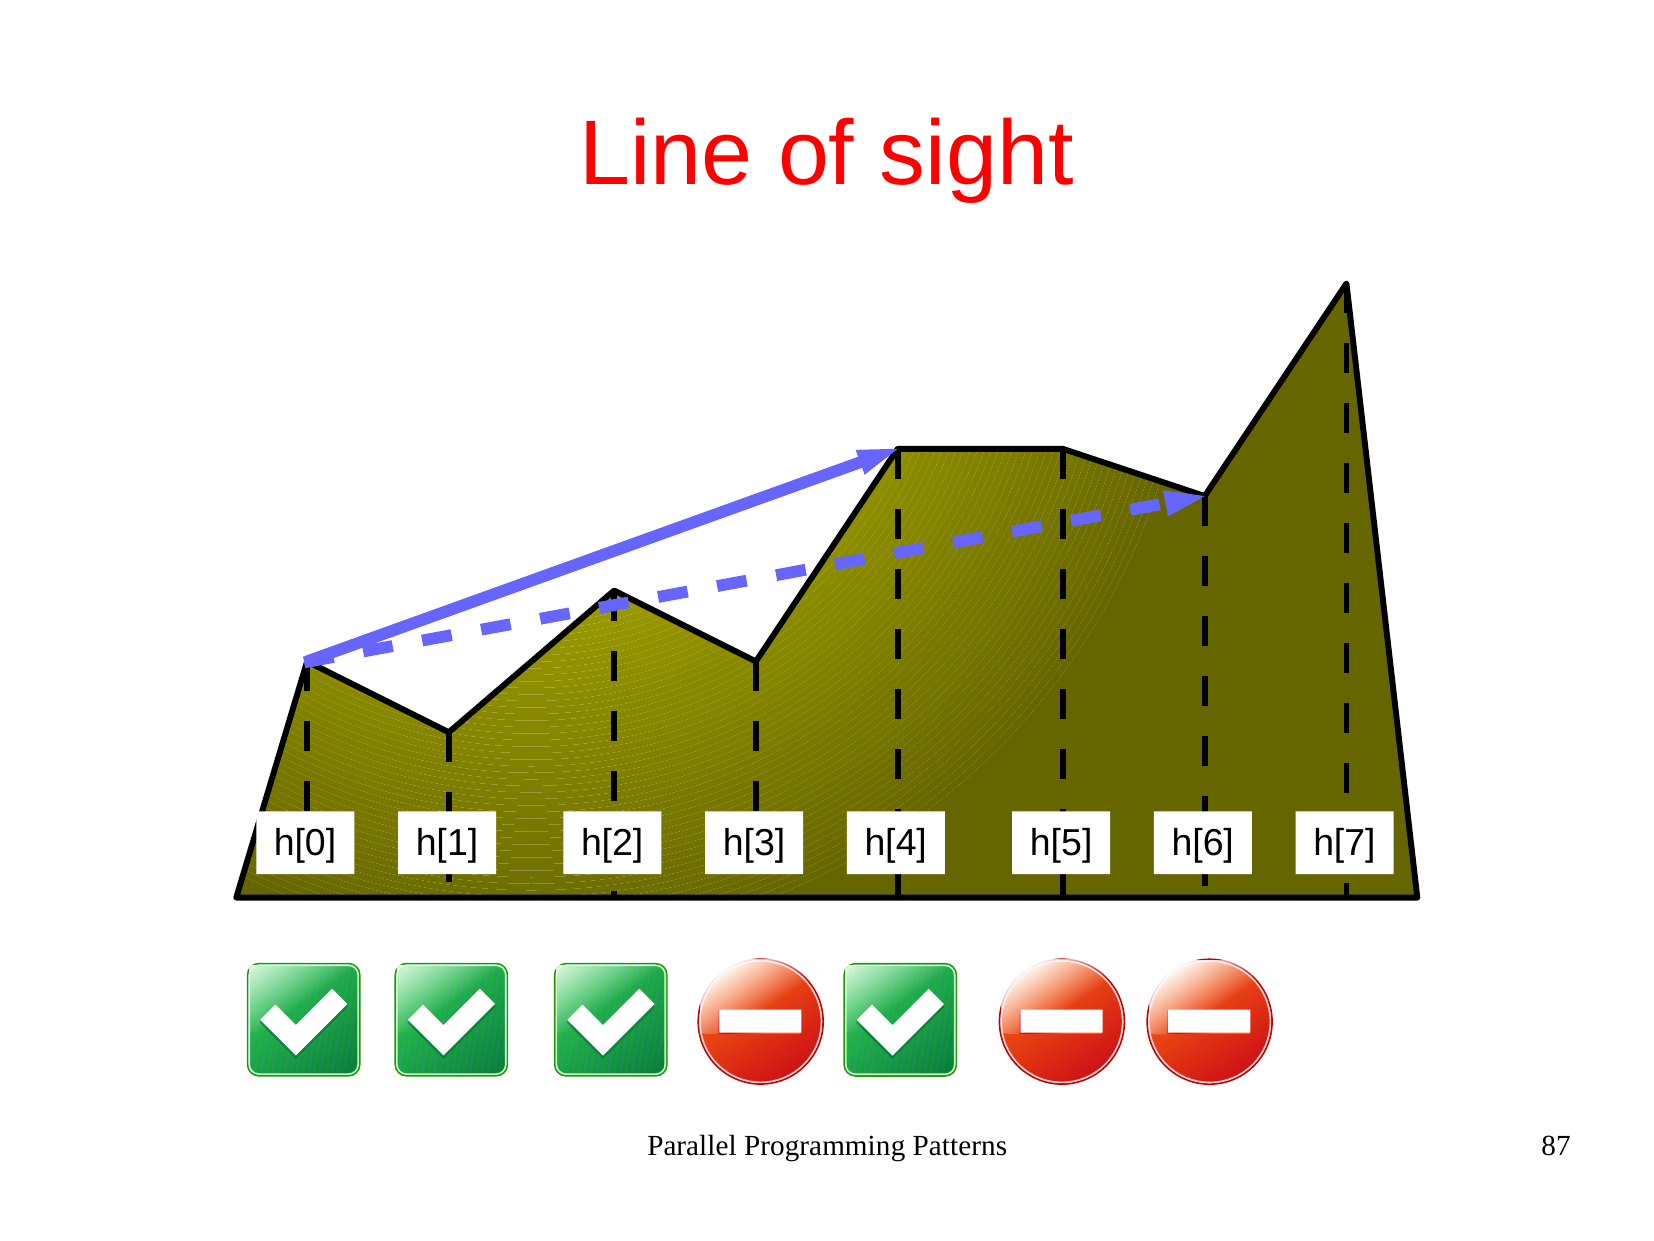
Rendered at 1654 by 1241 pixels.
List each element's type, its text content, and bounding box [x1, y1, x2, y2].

text_box h[4] [846, 811, 945, 875]
text_box h[5] [1012, 811, 1111, 875]
text_box h[6] [1153, 811, 1252, 875]
text_box [617, 591, 626, 598]
text_box h[2] [563, 811, 662, 875]
text_box h[0] [256, 811, 355, 875]
text_box h[1] [398, 811, 497, 875]
text_box [236, 287, 1418, 898]
text_box [601, 593, 611, 601]
title Line of sight [82, 49, 1571, 257]
text_box h[3] [705, 811, 804, 875]
picture [212, 931, 1300, 1111]
text_box h[7] [1295, 811, 1394, 875]
